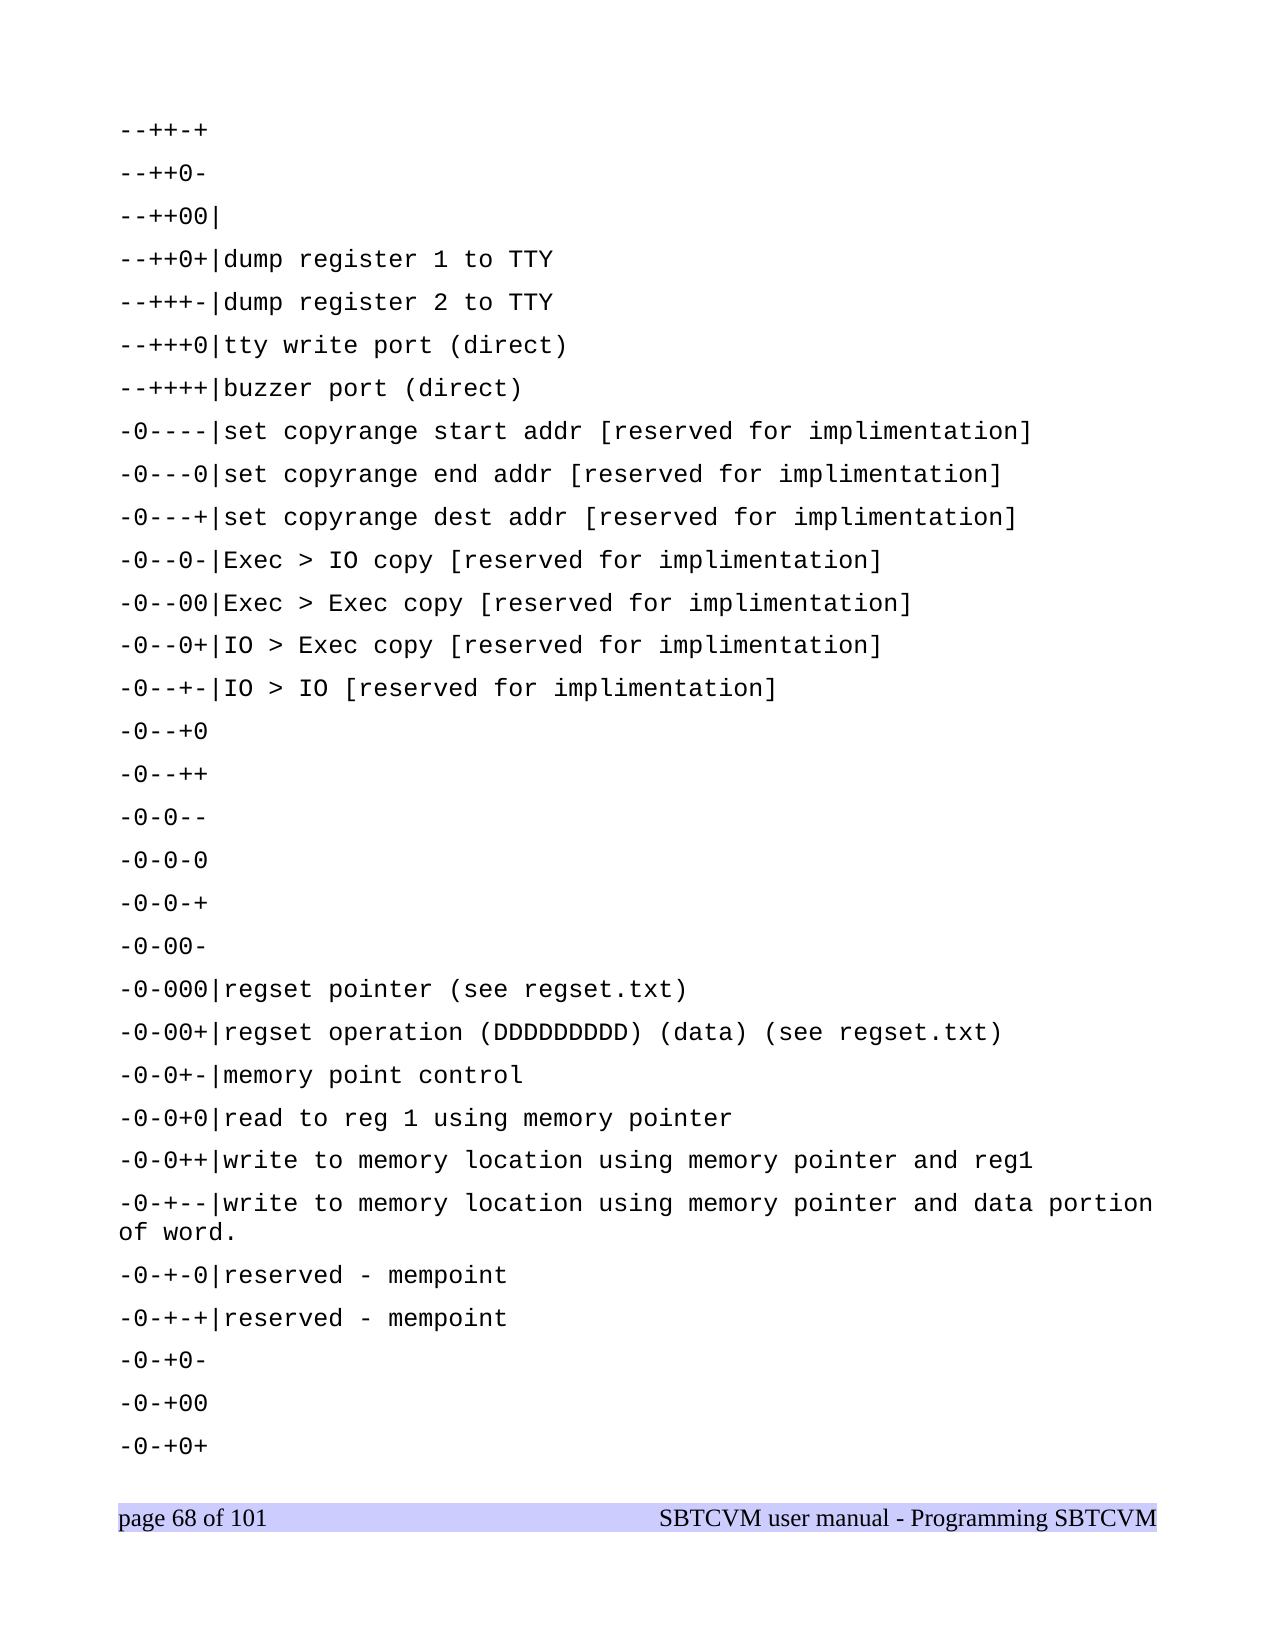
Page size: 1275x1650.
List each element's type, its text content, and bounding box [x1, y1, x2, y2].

text -0-0-- [118, 805, 1157, 833]
text --++00| [118, 204, 1157, 232]
text -0--+-|IO > IO [reserved for implimentation] [118, 676, 1157, 704]
text -0---0|set copyrange end addr [reserved for implimentation] [118, 461, 1157, 490]
text -0-0+-|memory point control [118, 1062, 1157, 1091]
text --+++-|dump register 2 to TTY [118, 290, 1157, 318]
text --++-+ [118, 118, 1157, 146]
text --++++|buzzer port (direct) [118, 376, 1157, 404]
text -0--00|Exec > Exec copy [reserved for implimentation] [118, 590, 1157, 618]
text -0-+-0|reserved - mempoint [118, 1262, 1157, 1291]
text --++0- [118, 161, 1157, 189]
text -0-0+0|read to reg 1 using memory pointer [118, 1105, 1157, 1133]
text -0-+-+|reserved - mempoint [118, 1305, 1157, 1333]
text -0---+|set copyrange dest addr [reserved for implimentation] [118, 504, 1157, 533]
text -0--++ [118, 762, 1157, 790]
text -0--0-|Exec > IO copy [reserved for implimentation] [118, 547, 1157, 576]
text -0----|set copyrange start addr [reserved for implimentation] [118, 418, 1157, 447]
text -0-+0+ [118, 1434, 1157, 1462]
text -0-0-0 [118, 848, 1157, 876]
text -0-000|regset pointer (see regset.txt) [118, 976, 1157, 1005]
text -0-00+|regset operation (DDDDDDDDD) (data) (see regset.txt) [118, 1019, 1157, 1048]
text -0--0+|IO > Exec copy [reserved for implimentation] [118, 633, 1157, 661]
text --+++0|tty write port (direct) [118, 333, 1157, 361]
text -0--+0 [118, 719, 1157, 747]
text -0-0-+ [118, 891, 1157, 919]
text -0-00- [118, 933, 1157, 962]
text --++0+|dump register 1 to TTY [118, 247, 1157, 275]
text -0-+00 [118, 1391, 1157, 1419]
text -0-0++|write to memory location using memory pointer and reg1 [118, 1148, 1157, 1176]
text -0-+--|write to memory location using memory pointer and data portion of word. [118, 1191, 1157, 1248]
text -0-+0- [118, 1348, 1157, 1376]
